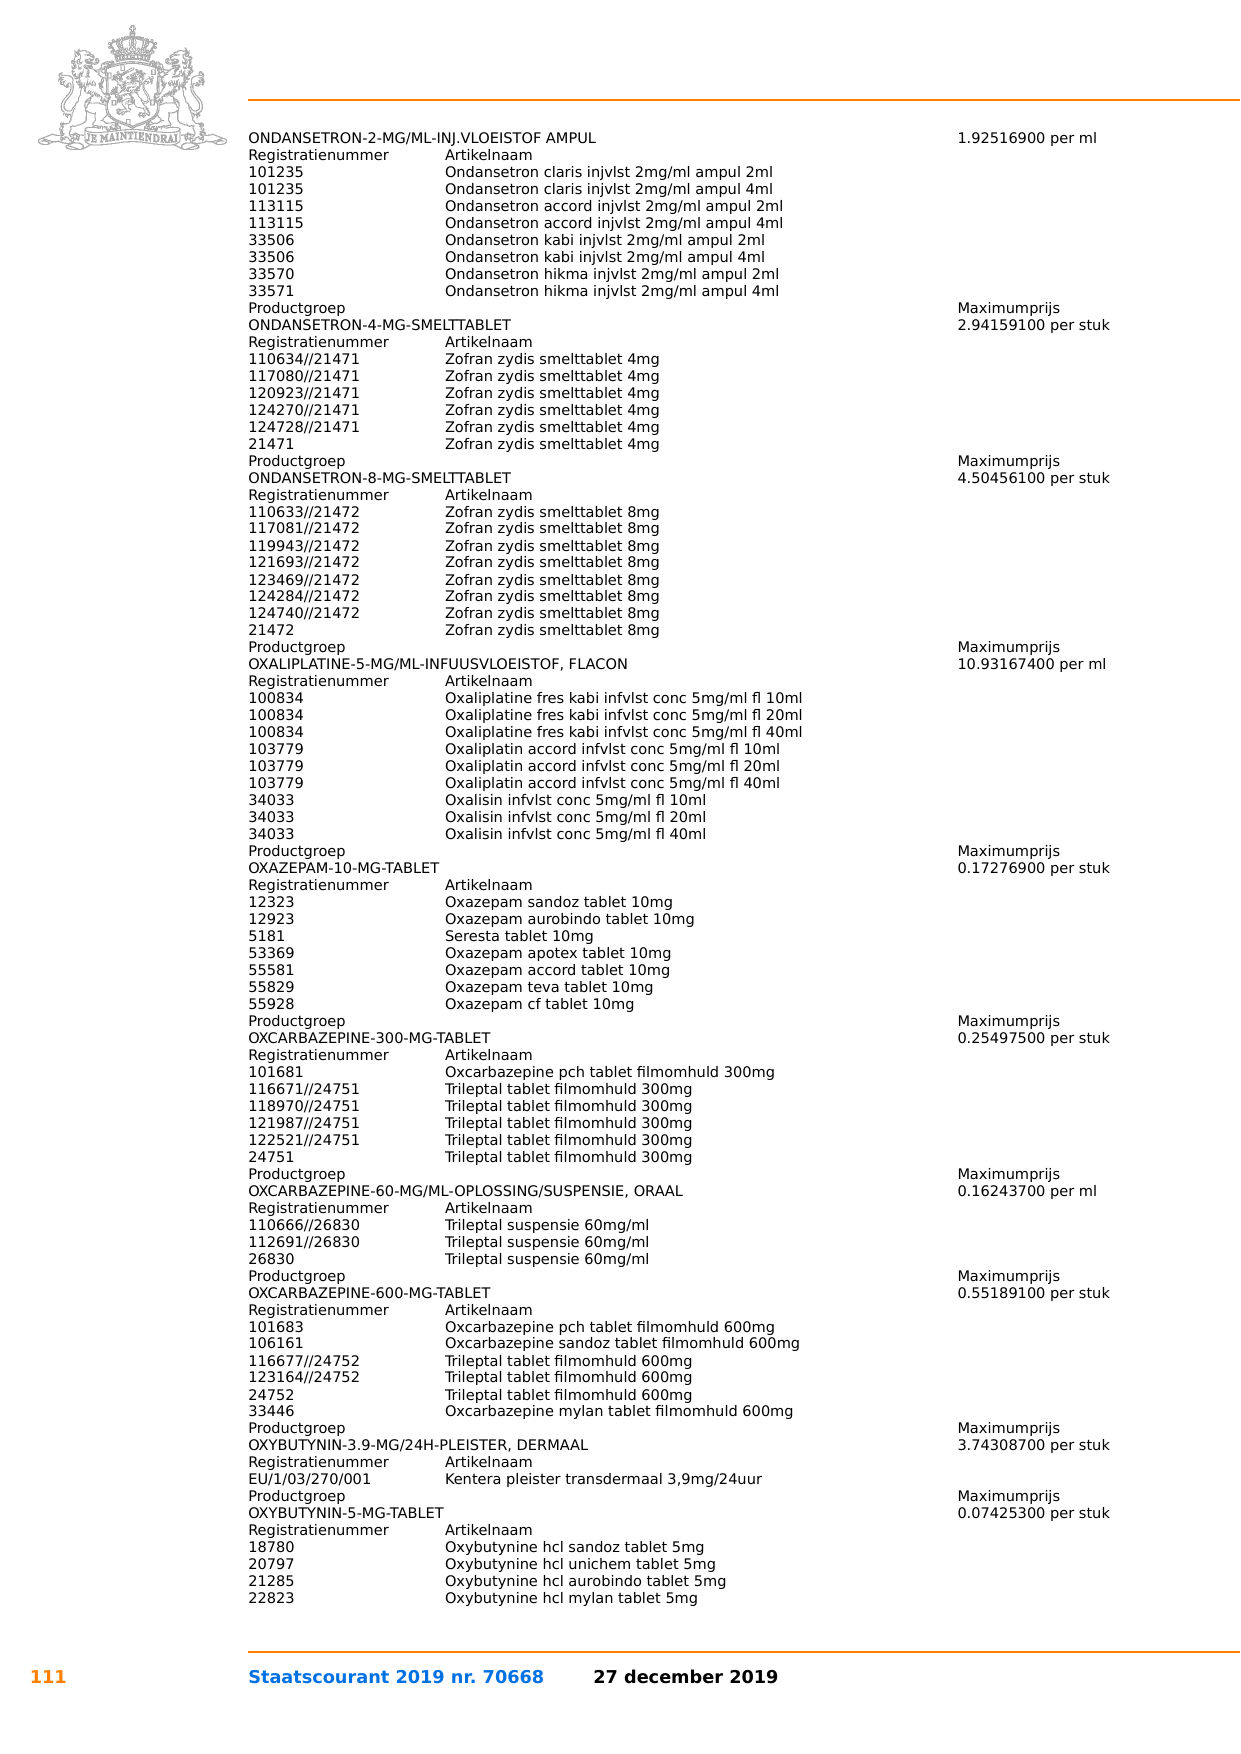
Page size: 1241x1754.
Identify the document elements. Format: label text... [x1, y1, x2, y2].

table_cell [951, 1573, 1163, 1590]
table_cell [951, 1047, 1163, 1064]
table_cell Maximumprijs [951, 639, 1163, 656]
table_cell 34033 [248, 792, 439, 809]
table_cell 120923//21471 [248, 385, 439, 402]
table_cell Ondansetron hikma injvlst 2mg/ml ampul 4ml [439, 283, 951, 300]
table_cell [439, 300, 951, 317]
table_cell 122521//24751 [248, 1132, 439, 1149]
table_cell [951, 402, 1163, 418]
table_cell 24752 [248, 1386, 439, 1403]
table_cell 117080//21471 [248, 368, 439, 384]
table_cell [951, 504, 1163, 520]
table_cell Ondansetron accord injvlst 2mg/ml ampul 4ml [439, 215, 951, 232]
table_cell Zofran zydis smelttablet 4mg [439, 385, 951, 402]
table_cell [951, 266, 1163, 283]
table_cell Registratienummer [248, 1047, 439, 1064]
table_cell Oxcarbazepine sandoz tablet filmomhuld 600mg [439, 1335, 951, 1352]
table_cell Zofran zydis smelttablet 4mg [439, 368, 951, 384]
table_cell Artikelnaam [439, 1522, 951, 1539]
table_cell [951, 368, 1163, 384]
table_cell 117081//21472 [248, 520, 439, 537]
table_cell 100834 [248, 707, 439, 724]
table_cell 12923 [248, 911, 439, 928]
table_cell Artikelnaam [439, 334, 951, 351]
table_cell 121987//24751 [248, 1115, 439, 1132]
table_cell [951, 1200, 1163, 1217]
table_cell [439, 453, 951, 469]
table_cell [951, 436, 1163, 452]
table_cell [951, 962, 1163, 979]
table_cell 101235 [248, 181, 439, 198]
table_cell [951, 1098, 1163, 1115]
table_cell [951, 249, 1163, 266]
table_cell [951, 1590, 1163, 1607]
table_cell [951, 775, 1163, 792]
table_cell [951, 215, 1163, 232]
table_cell [951, 911, 1163, 928]
table_cell [951, 588, 1163, 605]
table_cell 22823 [248, 1590, 439, 1607]
table_cell [951, 1149, 1163, 1166]
table_cell 124284//21472 [248, 588, 439, 605]
table_cell Artikelnaam [439, 486, 951, 503]
table_cell 0.16243700 per ml [951, 1183, 1163, 1199]
table_cell 55928 [248, 996, 439, 1013]
table_cell [951, 1539, 1163, 1556]
table_cell OXCARBAZEPINE-60-MG/ML-OPLOSSING/SUSPENSIE, ORAAL [248, 1183, 951, 1199]
table_cell [951, 1369, 1163, 1386]
table_cell Oxaliplatin accord infvlst conc 5mg/ml fl 10ml [439, 741, 951, 758]
table_cell Ondansetron hikma injvlst 2mg/ml ampul 2ml [439, 266, 951, 283]
table_cell Zofran zydis smelttablet 8mg [439, 520, 951, 537]
table_cell Ondansetron kabi injvlst 2mg/ml ampul 2ml [439, 232, 951, 249]
table_cell ONDANSETRON-4-MG-SMELTTABLET [248, 317, 951, 334]
table_cell 53369 [248, 945, 439, 962]
table_cell [951, 1353, 1163, 1369]
table_cell 123469//21472 [248, 571, 439, 588]
table_cell 33571 [248, 283, 439, 300]
table_cell Productgroep [248, 300, 439, 317]
table_cell Productgroep [248, 1420, 439, 1437]
table_cell [951, 1454, 1163, 1471]
table_cell Productgroep [248, 843, 439, 860]
table_cell [951, 1301, 1163, 1318]
table_cell Zofran zydis smelttablet 8mg [439, 538, 951, 554]
table_cell Ondansetron claris injvlst 2mg/ml ampul 4ml [439, 181, 951, 198]
table_cell 116671//24751 [248, 1081, 439, 1098]
table_cell Zofran zydis smelttablet 8mg [439, 588, 951, 605]
table_cell 26830 [248, 1251, 439, 1267]
table_cell 118970//24751 [248, 1098, 439, 1115]
table_cell Oxazepam aurobindo tablet 10mg [439, 911, 951, 928]
table_cell 110634//21471 [248, 351, 439, 368]
table_cell [951, 690, 1163, 707]
table_cell [951, 792, 1163, 809]
table_cell [951, 554, 1163, 571]
table_cell EU/1/03/270/001 [248, 1471, 439, 1488]
table_cell Artikelnaam [439, 1301, 951, 1318]
table_cell 12323 [248, 894, 439, 911]
table_cell 21472 [248, 622, 439, 639]
table_cell Oxaliplatine fres kabi infvlst conc 5mg/ml fl 40ml [439, 724, 951, 741]
table_cell Zofran zydis smelttablet 8mg [439, 504, 951, 520]
table_cell 112691//26830 [248, 1234, 439, 1251]
table_cell Productgroep [248, 1013, 439, 1030]
table_cell Oxalisin infvlst conc 5mg/ml fl 20ml [439, 809, 951, 826]
table_cell 100834 [248, 690, 439, 707]
table_cell [951, 877, 1163, 894]
table_cell Maximumprijs [951, 1268, 1163, 1284]
table_cell Maximumprijs [951, 843, 1163, 860]
table_cell 2.94159100 per stuk [951, 317, 1163, 334]
table_cell Registratienummer [248, 1454, 439, 1471]
table_cell 34033 [248, 809, 439, 826]
table_cell 21285 [248, 1573, 439, 1590]
table_cell Zofran zydis smelttablet 4mg [439, 436, 951, 452]
table_cell Maximumprijs [951, 1013, 1163, 1030]
table_cell Zofran zydis smelttablet 4mg [439, 419, 951, 436]
table_cell [951, 724, 1163, 741]
table_cell Zofran zydis smelttablet 8mg [439, 571, 951, 588]
table_cell 20797 [248, 1556, 439, 1573]
table_cell Oxazepam accord tablet 10mg [439, 962, 951, 979]
table_cell [951, 520, 1163, 537]
table_cell Artikelnaam [439, 1200, 951, 1217]
table_cell [951, 283, 1163, 300]
table_cell Zofran zydis smelttablet 8mg [439, 622, 951, 639]
table_cell Registratienummer [248, 1200, 439, 1217]
table_cell [951, 1132, 1163, 1149]
table_cell 103779 [248, 758, 439, 775]
table_cell [951, 1522, 1163, 1539]
table_cell 100834 [248, 724, 439, 741]
table_cell 124740//21472 [248, 605, 439, 622]
table_cell Ondansetron kabi injvlst 2mg/ml ampul 4ml [439, 249, 951, 266]
table_cell [951, 996, 1163, 1013]
table_cell [439, 1420, 951, 1437]
table_cell Maximumprijs [951, 1166, 1163, 1183]
table_cell [951, 538, 1163, 554]
table_cell [951, 758, 1163, 775]
table_cell [951, 979, 1163, 996]
table_cell Registratienummer [248, 486, 439, 503]
table_cell 55829 [248, 979, 439, 996]
table_cell 18780 [248, 1539, 439, 1556]
table_cell [951, 1403, 1163, 1420]
table_cell Trileptal suspensie 60mg/ml [439, 1217, 951, 1233]
table_cell [951, 707, 1163, 724]
table_cell [951, 1556, 1163, 1573]
table_cell Oxybutynine hcl unichem tablet 5mg [439, 1556, 951, 1573]
table_cell [439, 843, 951, 860]
table_cell Oxaliplatine fres kabi infvlst conc 5mg/ml fl 10ml [439, 690, 951, 707]
table_cell [951, 147, 1163, 164]
table_cell 4.50456100 per stuk [951, 470, 1163, 486]
table_cell OXCARBAZEPINE-300-MG-TABLET [248, 1030, 951, 1047]
table_cell Oxalisin infvlst conc 5mg/ml fl 10ml [439, 792, 951, 809]
table_cell Trileptal tablet filmomhuld 300mg [439, 1098, 951, 1115]
table_cell [951, 232, 1163, 249]
table_cell 101681 [248, 1064, 439, 1081]
table_cell ONDANSETRON-2-MG/ML-INJ.VLOEISTOF AMPUL [248, 130, 951, 147]
table_cell 0.55189100 per stuk [951, 1285, 1163, 1301]
table_cell [951, 1115, 1163, 1132]
table_cell Oxazepam cf tablet 10mg [439, 996, 951, 1013]
table_cell [951, 928, 1163, 945]
table_cell Trileptal tablet filmomhuld 600mg [439, 1353, 951, 1369]
table_cell 10.93167400 per ml [951, 656, 1163, 673]
table_cell Registratienummer [248, 1301, 439, 1318]
table_cell [439, 1013, 951, 1030]
table_cell Oxcarbazepine mylan tablet filmomhuld 600mg [439, 1403, 951, 1420]
table_cell [951, 419, 1163, 436]
table_cell 123164//24752 [248, 1369, 439, 1386]
table_cell Oxaliplatin accord infvlst conc 5mg/ml fl 20ml [439, 758, 951, 775]
table_cell [951, 1217, 1163, 1233]
table_cell 24751 [248, 1149, 439, 1166]
table_cell 101235 [248, 164, 439, 181]
table_cell [951, 334, 1163, 351]
table_cell 119943//21472 [248, 538, 439, 554]
table_cell OXALIPLATINE-5-MG/ML-INFUUSVLOEISTOF, FLACON [248, 656, 951, 673]
table_cell [951, 1319, 1163, 1335]
table_cell Artikelnaam [439, 673, 951, 690]
picture [38, 25, 227, 150]
table_cell OXCARBAZEPINE-600-MG-TABLET [248, 1285, 951, 1301]
table_cell Trileptal tablet filmomhuld 600mg [439, 1386, 951, 1403]
table_cell 1.92516900 per ml [951, 130, 1163, 147]
table_cell [951, 1064, 1163, 1081]
table_cell Productgroep [248, 1488, 439, 1505]
table_cell [951, 351, 1163, 368]
table_cell 0.07425300 per stuk [951, 1505, 1163, 1522]
table_cell 110633//21472 [248, 504, 439, 520]
table_cell [439, 1488, 951, 1505]
table_cell 0.17276900 per stuk [951, 860, 1163, 877]
table_cell [439, 1166, 951, 1183]
table_cell [951, 198, 1163, 215]
table_cell Oxybutynine hcl mylan tablet 5mg [439, 1590, 951, 1607]
table_cell Oxybutynine hcl sandoz tablet 5mg [439, 1539, 951, 1556]
table_cell 0.25497500 per stuk [951, 1030, 1163, 1047]
table_cell Trileptal tablet filmomhuld 300mg [439, 1149, 951, 1166]
table_cell 3.74308700 per stuk [951, 1437, 1163, 1454]
table_cell Registratienummer [248, 334, 439, 351]
table_cell 116677//24752 [248, 1353, 439, 1369]
table_cell 33506 [248, 232, 439, 249]
table_cell Oxaliplatin accord infvlst conc 5mg/ml fl 40ml [439, 775, 951, 792]
table_cell Oxazepam teva tablet 10mg [439, 979, 951, 996]
table_cell Oxcarbazepine pch tablet filmomhuld 600mg [439, 1319, 951, 1335]
table_cell [951, 894, 1163, 911]
table_cell OXYBUTYNIN-5-MG-TABLET [248, 1505, 951, 1522]
table_cell [951, 1386, 1163, 1403]
table_cell Ondansetron claris injvlst 2mg/ml ampul 2ml [439, 164, 951, 181]
table_cell Zofran zydis smelttablet 8mg [439, 605, 951, 622]
table_cell Trileptal tablet filmomhuld 300mg [439, 1081, 951, 1098]
table_cell Artikelnaam [439, 147, 951, 164]
table_cell Artikelnaam [439, 1454, 951, 1471]
table_cell Oxazepam apotex tablet 10mg [439, 945, 951, 962]
table_cell Zofran zydis smelttablet 8mg [439, 554, 951, 571]
table_cell 124270//21471 [248, 402, 439, 418]
table_cell Registratienummer [248, 147, 439, 164]
table_cell 113115 [248, 198, 439, 215]
table_cell Registratienummer [248, 673, 439, 690]
table_cell Maximumprijs [951, 1488, 1163, 1505]
table_cell [951, 1251, 1163, 1267]
table_cell Oxazepam sandoz tablet 10mg [439, 894, 951, 911]
table_cell 121693//21472 [248, 554, 439, 571]
table_cell Maximumprijs [951, 1420, 1163, 1437]
table_cell 103779 [248, 741, 439, 758]
table_cell Oxcarbazepine pch tablet filmomhuld 300mg [439, 1064, 951, 1081]
table_cell [439, 1268, 951, 1284]
table_cell [951, 945, 1163, 962]
table_cell 33446 [248, 1403, 439, 1420]
table_cell Seresta tablet 10mg [439, 928, 951, 945]
table_cell Productgroep [248, 639, 439, 656]
table_cell 106161 [248, 1335, 439, 1352]
table_cell Ondansetron accord injvlst 2mg/ml ampul 2ml [439, 198, 951, 215]
table_cell [439, 639, 951, 656]
table_cell Maximumprijs [951, 300, 1163, 317]
table_cell Registratienummer [248, 877, 439, 894]
table_cell Kentera pleister transdermaal 3,9mg/24uur [439, 1471, 951, 1488]
table_cell Trileptal suspensie 60mg/ml [439, 1251, 951, 1267]
table_cell 21471 [248, 436, 439, 452]
table_cell Artikelnaam [439, 877, 951, 894]
table_cell [951, 1081, 1163, 1098]
table_cell [951, 1335, 1163, 1352]
table_cell [951, 1471, 1163, 1488]
table_cell Oxaliplatine fres kabi infvlst conc 5mg/ml fl 20ml [439, 707, 951, 724]
table_cell Productgroep [248, 1268, 439, 1284]
table_cell [951, 605, 1163, 622]
table_cell 34033 [248, 826, 439, 843]
table_cell Trileptal suspensie 60mg/ml [439, 1234, 951, 1251]
table_cell [951, 571, 1163, 588]
table_cell Registratienummer [248, 1522, 439, 1539]
table_cell OXAZEPAM-10-MG-TABLET [248, 860, 951, 877]
table_cell [951, 486, 1163, 503]
table_cell [951, 826, 1163, 843]
table_cell OXYBUTYNIN-3.9-MG/24H-PLEISTER, DERMAAL [248, 1437, 951, 1454]
table_cell 113115 [248, 215, 439, 232]
table_cell Productgroep [248, 453, 439, 469]
table_cell Zofran zydis smelttablet 4mg [439, 402, 951, 418]
table_cell [951, 741, 1163, 758]
table_cell [951, 1234, 1163, 1251]
table_cell Trileptal tablet filmomhuld 300mg [439, 1132, 951, 1149]
table_cell Trileptal tablet filmomhuld 600mg [439, 1369, 951, 1386]
table_cell 103779 [248, 775, 439, 792]
table_cell Artikelnaam [439, 1047, 951, 1064]
table_cell Maximumprijs [951, 453, 1163, 469]
table_cell Productgroep [248, 1166, 439, 1183]
table_cell 55581 [248, 962, 439, 979]
table_cell 33506 [248, 249, 439, 266]
table_cell [951, 673, 1163, 690]
table_cell Oxybutynine hcl aurobindo tablet 5mg [439, 1573, 951, 1590]
table_cell [951, 164, 1163, 181]
table_cell 124728//21471 [248, 419, 439, 436]
table_cell Zofran zydis smelttablet 4mg [439, 351, 951, 368]
table_cell [951, 181, 1163, 198]
table_cell 5181 [248, 928, 439, 945]
table_cell Trileptal tablet filmomhuld 300mg [439, 1115, 951, 1132]
table_cell [951, 809, 1163, 826]
table_cell Oxalisin infvlst conc 5mg/ml fl 40ml [439, 826, 951, 843]
table_cell 101683 [248, 1319, 439, 1335]
table_cell 33570 [248, 266, 439, 283]
table_cell [951, 385, 1163, 402]
table_cell 110666//26830 [248, 1217, 439, 1233]
table_cell ONDANSETRON-8-MG-SMELTTABLET [248, 470, 951, 486]
table_cell [951, 622, 1163, 639]
